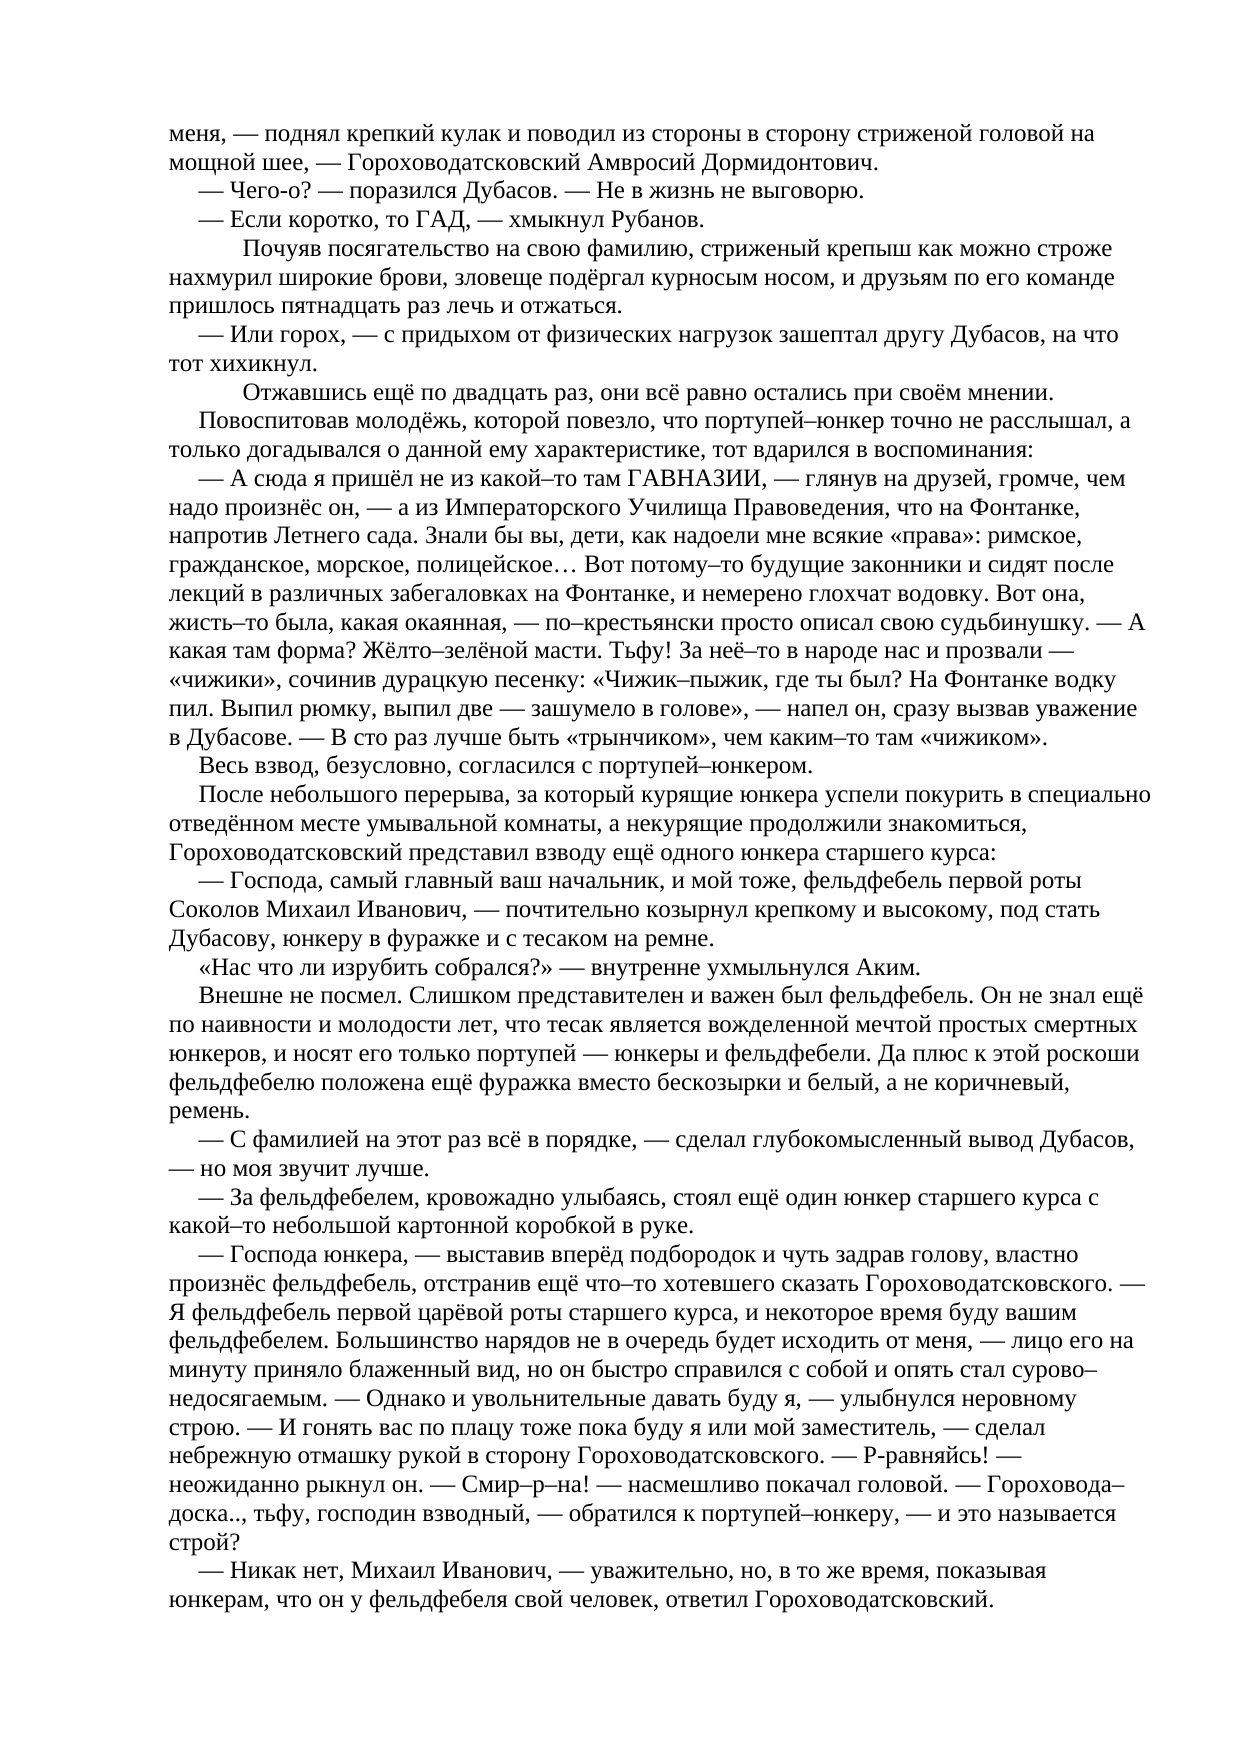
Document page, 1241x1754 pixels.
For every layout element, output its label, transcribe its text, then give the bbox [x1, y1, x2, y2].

text Почуяв посягательство на свою фамилию, стриженый крепыш как можно строже нахмурил широкие брови, зловеще подёргал курносым носом, и друзьям по его команде пришлось пятнадцать раз лечь и отжаться. [169, 233, 1152, 319]
text — С фамилией на этот раз всё в порядке, — сделал глубокомысленный вывод Дубасов, — но моя звучит лучше. [169, 1124, 1152, 1182]
text Отжавшись ещё по двадцать раз, они всё равно остались при своём мнении. [169, 377, 1152, 406]
text — Господа юнкера, — выставив вперёд подбородок и чуть задрав голову, властно произнёс фельдфебель, отстранив ещё что–то хотевшего сказать Гороховодатсковского. — Я фельдфебель первой царёвой роты старшего курса, и некоторое время буду вашим фельдфебелем. Большинство нарядов не в очередь будет исходить от меня, — лицо его на минуту приняло блаженный вид, но он быстро справился с собой и опять стал сурово–недосягаемым. — Однако и увольнительные давать буду я, — улыбнулся неровному строю. — И гонять вас по плацу тоже пока буду я или мой заместитель, — сделал небрежную отмашку рукой в сторону Гороховодатсковского. — Р-равняйсь! — неожиданно рыкнул он. — Смир–р–на! — насмешливо покачал головой. — Гороховода–доска.., тьфу, господин взводный, — обратился к портупей–юнкеру, — и это называется строй? [169, 1239, 1152, 1556]
text Весь взвод, безусловно, согласился с портупей–юнкером. [169, 751, 1152, 779]
text меня, — поднял крепкий кулак и поводил из стороны в сторону стриженой головой на мощной шее, — Гороховодатсковский Амвросий Дормидонтович. [169, 118, 1152, 176]
text — За фельдфебелем, кровожадно улыбаясь, стоял ещё один юнкер старшего курса с какой–то небольшой картонной коробкой в руке. [169, 1182, 1152, 1239]
text — Или горох, — с придыхом от физических нагрузок зашептал другу Дубасов, на что тот хихикнул. [169, 319, 1152, 377]
text — А сюда я пришёл не из какой–то там ГАВНАЗИИ, — глянув на друзей, громче, чем надо произнёс он, — а из Императорского Училища Правоведения, что на Фонтанке, напротив Летнего сада. Знали бы вы, дети, как надоели мне всякие «права»: римское, гражданское, морское, полицейское… Вот потому–то будущие законники и сидят после лекций в различных забегаловках на Фонтанке, и немерено глохчат водовку. Вот она, жисть–то была, какая окаянная, — по–крестьянски просто описал свою судьбинушку. — А какая там форма? Жёлто–зелёной масти. Тьфу! За неё–то в народе нас и прозвали — «чижики», сочинив дурацкую песенку: «Чижик–пыжик, где ты был? На Фонтанке водку пил. Выпил рюмку, выпил две — зашумело в голове», — напел он, сразу вызвав уважение в Дубасове. — В сто раз лучше быть «трынчиком», чем каким–то там «чижиком». [169, 463, 1152, 751]
text «Нас что ли изрубить собрался?» — внутренне ухмыльнулся Аким. [169, 952, 1152, 981]
text Повоспитовав молодёжь, которой повезло, что портупей–юнкер точно не расслышал, а только догадывался о данной ему характеристике, тот вдарился в воспоминания: [169, 406, 1152, 463]
text — Никак нет, Михаил Иванович, — уважительно, но, в то же время, показывая юнкерам, что он у фельдфебеля свой человек, ответил Гороховодатсковский. [169, 1556, 1152, 1613]
text Внешне не посмел. Слишком представителен и важен был фельдфебель. Он не знал ещё по наивности и молодости лет, что тесак является вожделенной мечтой простых смертных юнкеров, и носят его только портупей — юнкеры и фельдфебели. Да плюс к этой роскоши фельдфебелю положена ещё фуражка вместо бескозырки и белый, а не коричневый, ремень. [169, 981, 1152, 1124]
text — Чего-о? — поразился Дубасов. — Не в жизнь не выговорю. [169, 176, 1152, 204]
text — Если коротко, то ГАД, — хмыкнул Рубанов. [169, 204, 1152, 233]
text После небольшого перерыва, за который курящие юнкера успели покурить в специально отведённом месте умывальной комнаты, а некурящие продолжили знакомиться, Гороховодатсковский представил взводу ещё одного юнкера старшего курса: [169, 779, 1152, 866]
text — Господа, самый главный ваш начальник, и мой тоже, фельдфебель первой роты Соколов Михаил Иванович, — почтительно козырнул крепкому и высокому, под стать Дубасову, юнкеру в фуражке и с тесаком на ремне. [169, 866, 1152, 952]
